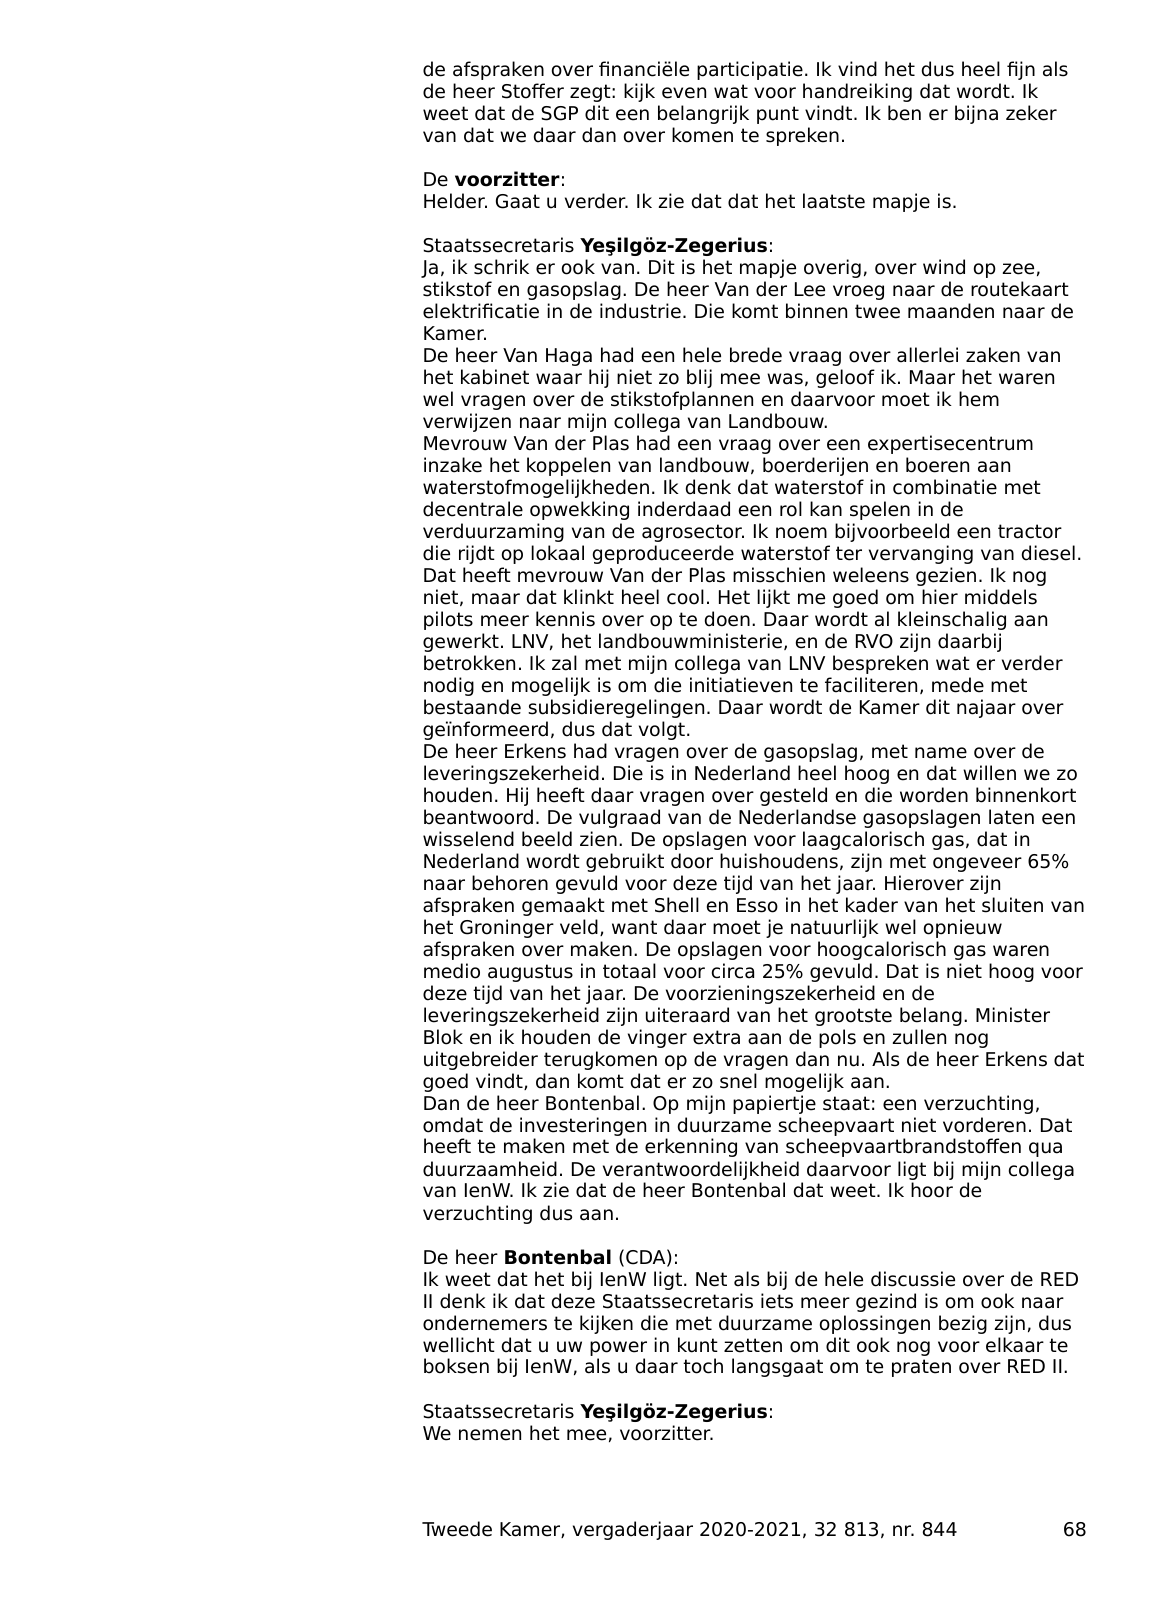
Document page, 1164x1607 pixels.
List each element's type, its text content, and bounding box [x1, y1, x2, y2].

text de afspraken over financiële participatie. Ik vind het dus heel fijn als de heer Stoffer zegt: kijk even wat voor handreiking dat wordt. Ik weet dat de SGP dit een belangrijk punt vindt. Ik ben er bijna zeker van dat we daar dan over komen te spreken. [422, 59, 1087, 147]
text Mevrouw Van der Plas had een vraag over een expertisecentrum inzake het koppelen van landbouw, boerderijen en boeren aan waterstofmogelijkheden. Ik denk dat waterstof in combinatie met decentrale opwekking inderdaad een rol kan spelen in de verduurzaming van de agrosector. Ik noem bijvoorbeeld een tractor die rijdt op lokaal geproduceerde waterstof ter vervanging van diesel. Dat heeft mevrouw Van der Plas misschien weleens gezien. Ik nog niet, maar dat klinkt heel cool. Het lijkt me goed om hier middels pilots meer kennis over op te doen. Daar wordt al kleinschalig aan gewerkt. LNV, het landbouwministerie, en de RVO zijn daarbij betrokken. Ik zal met mijn collega van LNV bespreken wat er verder nodig en mogelijk is om die initiatieven te faciliteren, mede met bestaande subsidieregelingen. Daar wordt de Kamer dit najaar over geïnformeerd, dus dat volgt. [422, 433, 1087, 741]
text Ik weet dat het bij IenW ligt. Net als bij de hele discussie over de RED II denk ik dat deze Staatssecretaris iets meer gezind is om ook naar ondernemers te kijken die met duurzame oplossingen bezig zijn, dus wellicht dat u uw power in kunt zetten om dit ook nog voor elkaar te boksen bij IenW, als u daar toch langsgaat om te praten over RED II. [422, 1268, 1087, 1378]
text De heer Van Haga had een hele brede vraag over allerlei zaken van het kabinet waar hij niet zo blij mee was, geloof ik. Maar het waren wel vragen over de stikstofplannen en daarvoor moet ik hem verwijzen naar mijn collega van Landbouw. [422, 345, 1087, 433]
text Helder. Gaat u verder. Ik zie dat dat het laatste mapje is. [422, 191, 1087, 213]
text Staatssecretaris Yeşilgöz-Zegerius: [422, 1401, 1087, 1423]
text De voorzitter: [422, 169, 1087, 191]
text Dan de heer Bontenbal. Op mijn papiertje staat: een verzuchting, omdat de investeringen in duurzame scheepvaart niet vorderen. Dat heeft te maken met de erkenning van scheepvaartbrandstoffen qua duurzaamheid. De verantwoordelijkheid daarvoor ligt bij mijn collega van IenW. Ik zie dat de heer Bontenbal dat weet. Ik hoor de verzuchting dus aan. [422, 1092, 1087, 1224]
text We nemen het mee, voorzitter. [422, 1423, 1087, 1444]
text Ja, ik schrik er ook van. Dit is het mapje overig, over wind op zee, stikstof en gasopslag. De heer Van der Lee vroeg naar de routekaart elektrificatie in de industrie. Die komt binnen twee maanden naar de Kamer. [422, 257, 1087, 345]
text De heer Erkens had vragen over de gasopslag, met name over de leveringszekerheid. Die is in Nederland heel hoog en dat willen we zo houden. Hij heeft daar vragen over gesteld en die worden binnenkort beantwoord. De vulgraad van de Nederlandse gasopslagen laten een wisselend beeld zien. De opslagen voor laagcalorisch gas, dat in Nederland wordt gebruikt door huishoudens, zijn met ongeveer 65% naar behoren gevuld voor deze tijd van het jaar. Hierover zijn afspraken gemaakt met Shell en Esso in het kader van het sluiten van het Groninger veld, want daar moet je natuurlijk wel opnieuw afspraken over maken. De opslagen voor hoogcalorisch gas waren medio augustus in totaal voor circa 25% gevuld. Dat is niet hoog voor deze tijd van het jaar. De voorzieningszekerheid en de leveringszekerheid zijn uiteraard van het grootste belang. Minister Blok en ik houden de vinger extra aan de pols en zullen nog uitgebreider terugkomen op de vragen dan nu. Als de heer Erkens dat goed vindt, dan komt dat er zo snel mogelijk aan. [422, 741, 1087, 1092]
text Staatssecretaris Yeşilgöz-Zegerius: [422, 235, 1087, 257]
text De heer Bontenbal (CDA): [422, 1247, 1087, 1268]
